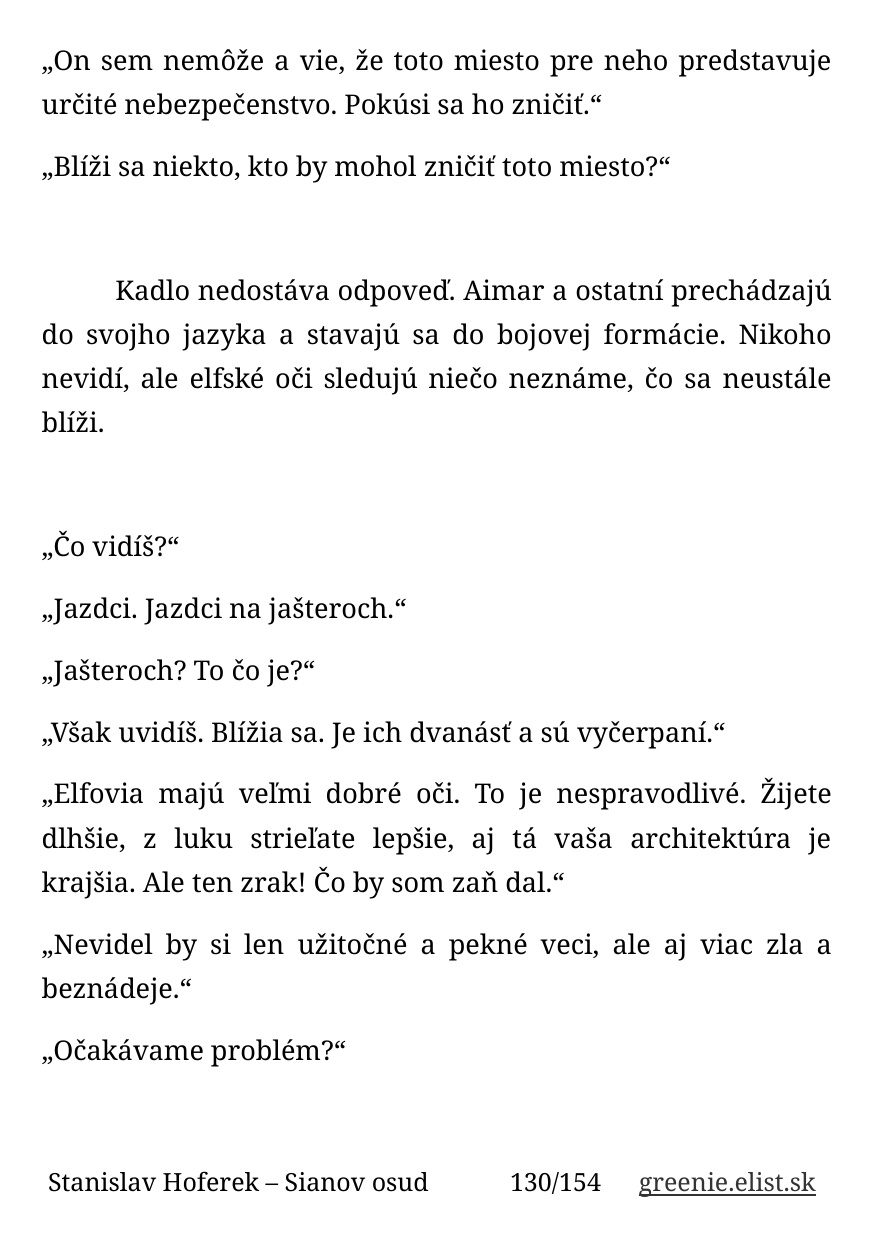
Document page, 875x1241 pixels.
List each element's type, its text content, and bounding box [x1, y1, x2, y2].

text „Elfovia majú veľmi dobré oči. To je nespravodlivé. Žijete dlhšie, z luku strieľate lepšie, aj tá vaša architektúra je krajšia. Ale ten zrak! Čo by som zaň dal.“ [41, 775, 833, 900]
text „Jašteroch? To čo je?“ [41, 651, 833, 688]
text „Nevidel by si len užitočné a pekné veci, ale aj viac zla a beznádeje.“ [41, 925, 833, 1006]
text „On sem nemôže a vie, že toto miesto pre neho predstavuje určité nebezpečenstvo. Pokúsi sa ho zničiť.“ [41, 41, 833, 122]
text „Jazdci. Jazdci na jašteroch.“ [41, 589, 833, 626]
text „Očakávame problém?“ [41, 1031, 833, 1068]
text „Však uvidíš. Blížia sa. Je ich dvanásť a sú vyčerpaní.“ [41, 713, 833, 750]
text „Blíži sa niekto, kto by mohol zničiť toto miesto?“ [41, 147, 833, 184]
text Kadlo nedostáva odpoveď. Aimar a ostatní prechádzajú do svojho jazyka a stavajú sa do bojovej formácie. Nikoho nevidí, ale elfské oči sledujú niečo neznáme, čo sa neustále blíži. [41, 271, 833, 441]
text „Čo vidíš?“ [41, 527, 833, 564]
